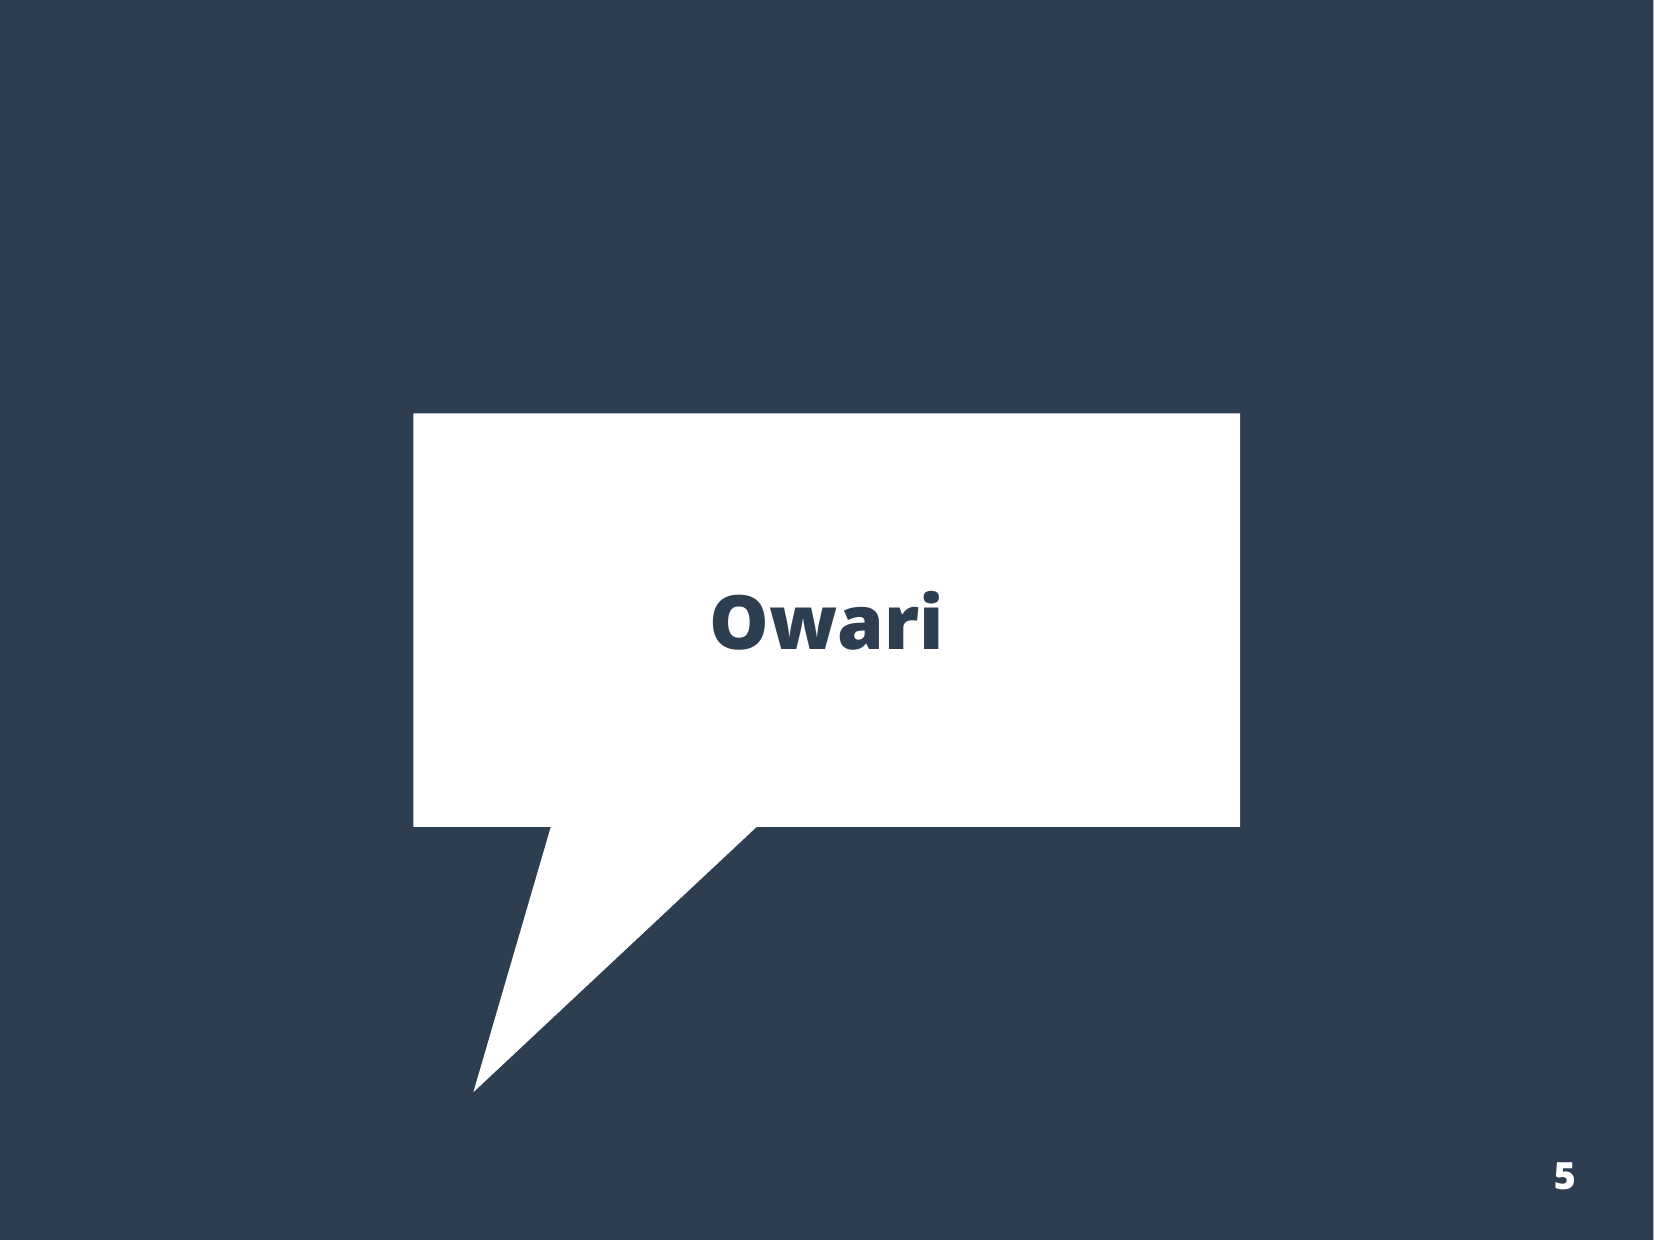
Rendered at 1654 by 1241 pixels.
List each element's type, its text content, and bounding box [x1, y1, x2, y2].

title Owari [442, 442, 1211, 798]
